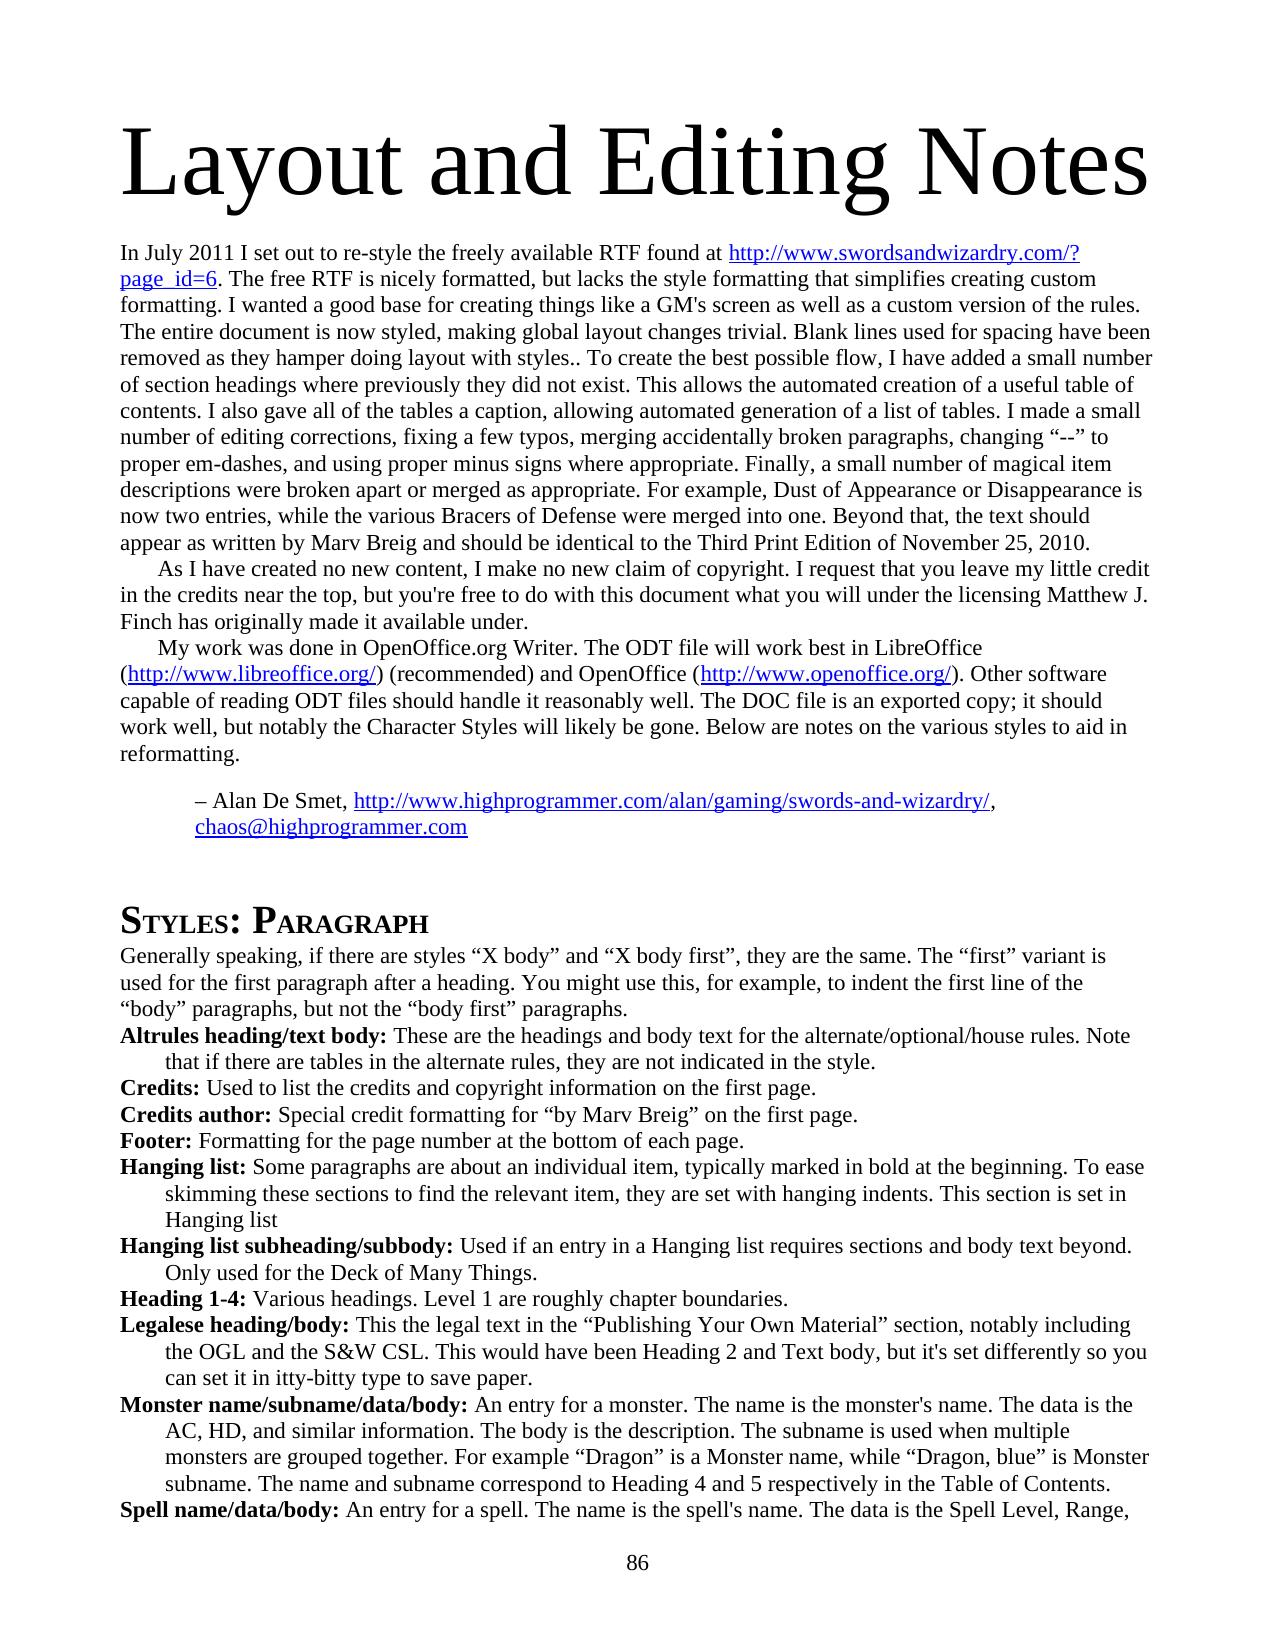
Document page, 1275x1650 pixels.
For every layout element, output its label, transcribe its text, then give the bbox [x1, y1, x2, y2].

list Hanging list subheading/subbody: Used if an entry in a Hanging list requires sections and body text beyond. Only used for the Deck of Many Things. [120, 1232, 1155, 1285]
list Monster name/subname/data/body: An entry for a monster. The name is the monster's name. The data is the AC, HD, and similar information. The body is the description. The subname is used when multiple monsters are grouped together. For example “Dragon” is a Monster name, while “Dragon, blue” is Monster subname. The name and subname correspond to Heading 4 and 5 respectively in the Table of Contents. [120, 1391, 1155, 1496]
text As I have created no new content, I make no new claim of copyright. I request that you leave my little credit in the credits near the top, but you're free to do with this document what you will under the licensing Matthew J. Finch has originally made it available under. [120, 555, 1155, 634]
list Credits: Used to list the credits and copyright information on the first page. [120, 1074, 1155, 1101]
list Hanging list: Some paragraphs are about an individual item, typically marked in bold at the beginning. To ease skimming these sections to find the relevant item, they are set with hanging indents. This section is set in Hanging list [120, 1153, 1155, 1232]
list Footer: Formatting for the page number at the bottom of each page. [120, 1127, 1155, 1153]
subtitle Layout and Editing Notes [120, 101, 1155, 216]
text In July 2011 I set out to re-style the freely available RTF found at http://www.swordsandwizardry.com/?page_id=6. The free RTF is nicely formatted, but lacks the style formatting that simplifies creating custom formatting. I wanted a good base for creating things like a GM's screen as well as a custom version of the rules. The entire document is now styled, making global layout changes trivial. Blank lines used for spacing have been removed as they hamper doing layout with styles.. To create the best possible flow, I have added a small number of section headings where previously they did not exist. This allows the automated creation of a useful table of contents. I also gave all of the tables a caption, allowing automated generation of a list of tables. I made a small number of editing corrections, fixing a few typos, merging accidentally broken paragraphs, changing “--” to proper em-dashes, and using proper minus signs where appropriate. Finally, a small number of magical item descriptions were broken apart or merged as appropriate. For example, Dust of Appearance or Disappearance is now two entries, while the various Bracers of Defense were merged into one. Beyond that, the text should appear as written by Marv Breig and should be identical to the Third Print Edition of November 25, 2010. [120, 239, 1155, 555]
list Spell name/data/body: An entry for a spell. The name is the spell's name. The data is the Spell Level, Range, [120, 1496, 1155, 1522]
list Altrules heading/text body: These are the headings and body text for the alternate/optional/house rules. Note that if there are tables in the alternate rules, they are not indicated in the style. [120, 1022, 1155, 1074]
list – Alan De Smet, http://www.highprogrammer.com/alan/gaming/swords-and-wizardry/, chaos@highprogrammer.com [157, 787, 1155, 840]
text My work was done in OpenOffice.org Writer. The ODT file will work best in LibreOffice (http://www.libreoffice.org/) (recommended) and OpenOffice (http://www.openoffice.org/). Other software capable of reading ODT files should handle it reasonably well. The DOC file is an exported copy; it should work well, but notably the Character Styles will likely be gone. Below are notes on the various styles to aid in reformatting. [120, 634, 1155, 766]
text Generally speaking, if there are styles “X body” and “X body first”, they are the same. The “first” variant is used for the first paragraph after a heading. You might use this, for example, to indent the first line of the “body” paragraphs, but not the “body first” paragraphs. [120, 943, 1155, 1022]
list Credits author: Special credit formatting for “by Marv Breig” on the first page. [120, 1101, 1155, 1127]
subtitle Styles: Paragraph [120, 897, 1155, 943]
list Legalese heading/body: This the legal text in the “Publishing Your Own Material” section, notably including the OGL and the S&W CSL. This would have been Heading 2 and Text body, but it's set differently so you can set it in itty-bitty type to save paper. [120, 1312, 1155, 1391]
list Heading 1-4: Various headings. Level 1 are roughly chapter boundaries. [120, 1285, 1155, 1312]
